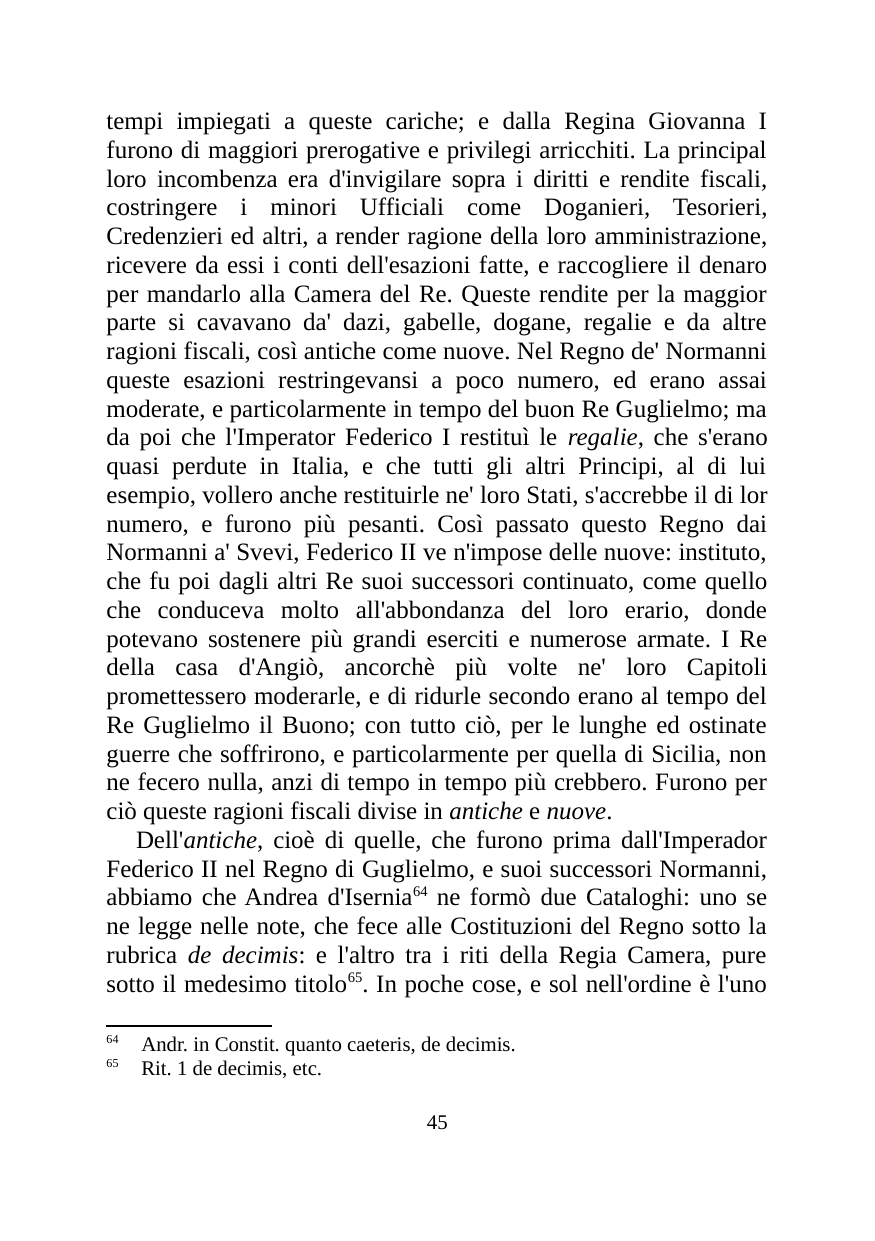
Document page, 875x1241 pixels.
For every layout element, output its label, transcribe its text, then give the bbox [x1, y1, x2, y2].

text Dell'antiche, cioè di quelle, che furono prima dall'Imperador Federico II nel Regno di Guglielmo, e suoi successori Normanni, abbiamo che Andrea d'Isernia ne formò due Cataloghi: uno se ne legge nelle note, che fece alle Costituzioni del Regno sotto la rubrica de decimis: e l'altro tra i riti della Regia Camera, pure sotto il medesimo titolo. In poche cose, e sol nell'ordine è l'uno [106, 825, 768, 997]
text Rit. 1 de decimis, etc. [106, 1056, 768, 1080]
text tempi impiegati a queste cariche; e dalla Regina Giovanna I furono di maggiori prerogative e privilegi arricchiti. La principal loro incombenza era d'invigilare sopra i diritti e rendite fiscali, costringere i minori Ufficiali come Doganieri, Tesorieri, Credenzieri ed altri, a render ragione della loro amministrazione, ricevere da essi i conti dell'esazioni fatte, e raccogliere il denaro per mandarlo alla Camera del Re. Queste rendite per la maggior parte si cavavano da' dazi, gabelle, dogane, regalie e da altre ragioni fiscali, così antiche come nuove. Nel Regno de' Normanni queste esazioni restringevansi a poco numero, ed erano assai moderate, e particolarmente in tempo del buon Re Guglielmo; ma da poi che l'Imperator Federico I restituì le regalie, che s'erano quasi perdute in Italia, e che tutti gli altri Principi, al di lui esempio, vollero anche restituirle ne' loro Stati, s'accrebbe il di lor numero, e furono più pesanti. Così passato questo Regno dai Normanni a' Svevi, Federico II ve n'impose delle nuove: instituto, che fu poi dagli altri Re suoi successori continuato, come quello che conduceva molto all'abbondanza del loro erario, donde potevano sostenere più grandi eserciti e numerose armate. I Re della casa d'Angiò, ancorchè più volte ne' loro Capitoli promettessero moderarle, e di ridurle secondo erano al tempo del Re Guglielmo il Buono; con tutto ciò, per le lunghe ed ostinate guerre che soffrirono, e particolarmente per quella di Sicilia, non ne fecero nulla, anzi di tempo in tempo più crebbero. Furono per ciò queste ragioni fiscali divise in antiche e nuove. [106, 106, 768, 825]
text Andr. in Constit. quanto caeteris, de decimis. [106, 1032, 768, 1056]
